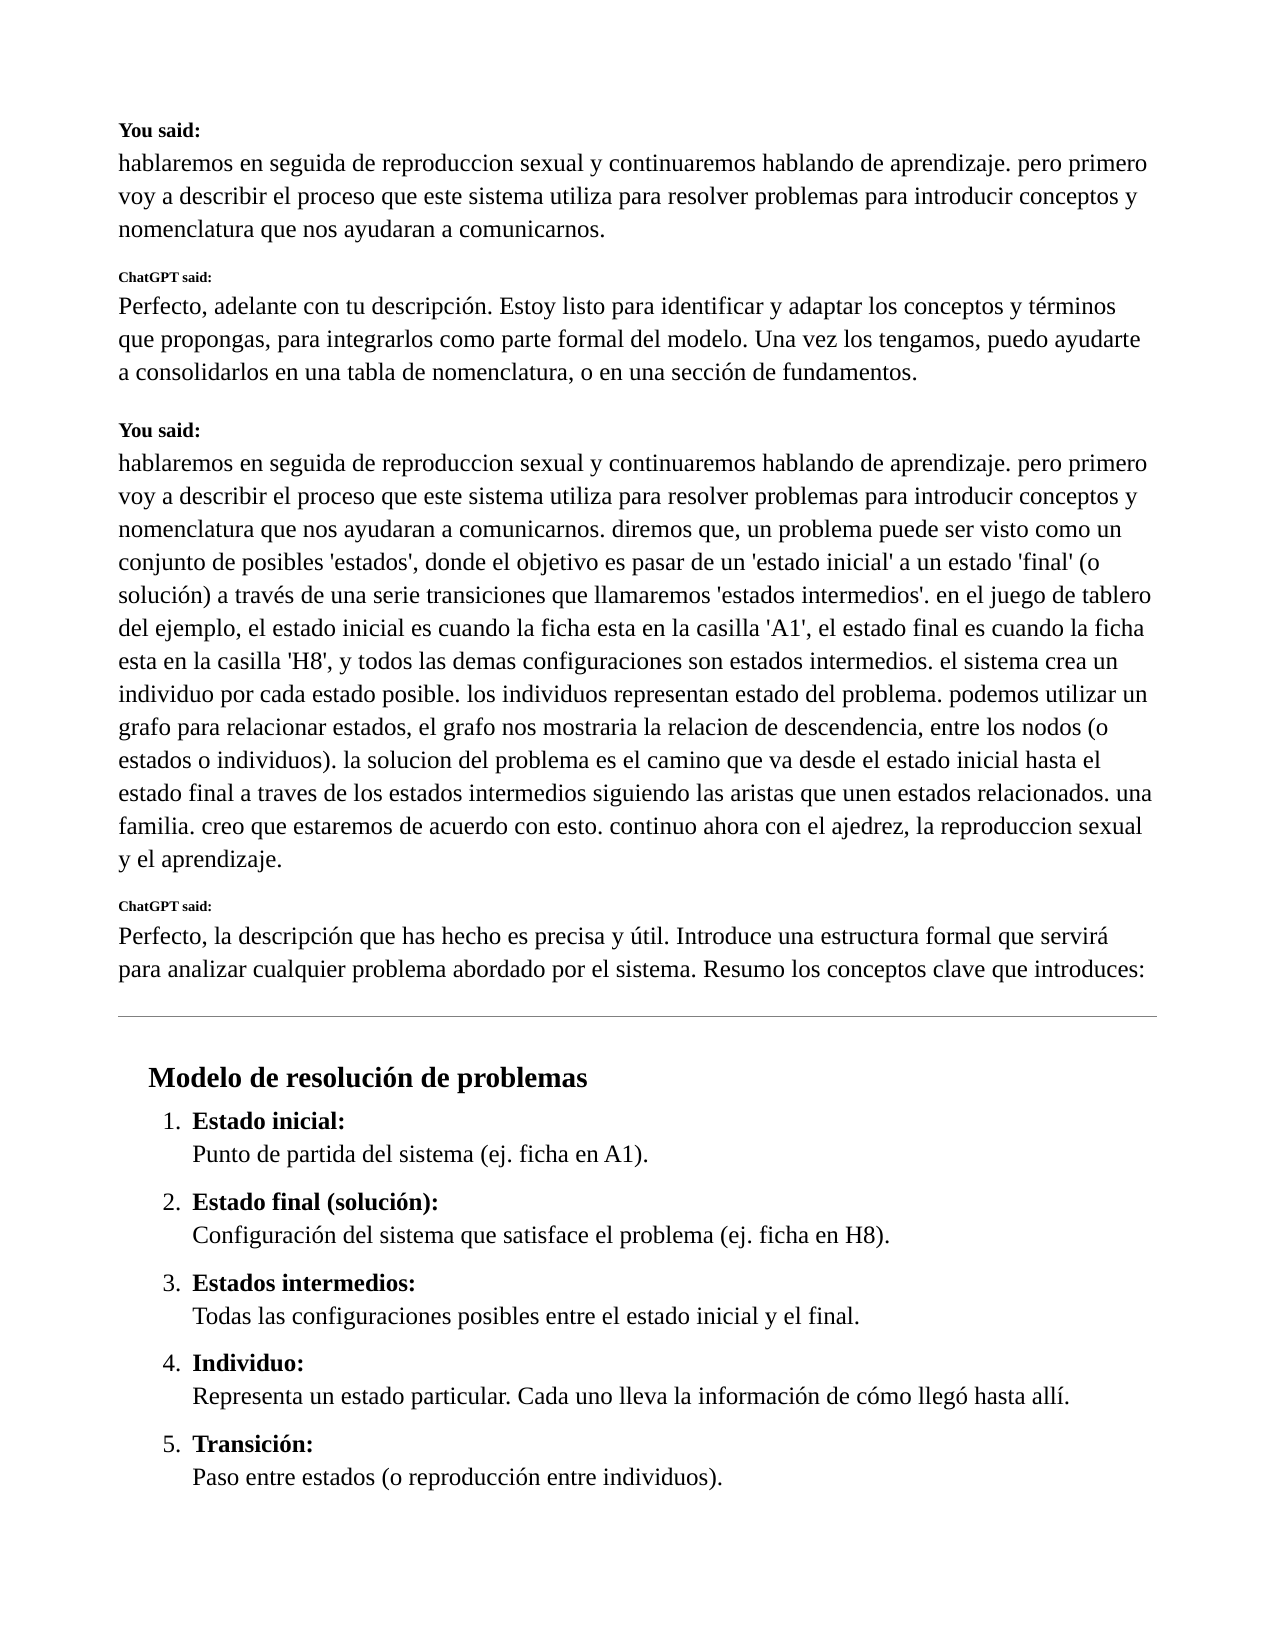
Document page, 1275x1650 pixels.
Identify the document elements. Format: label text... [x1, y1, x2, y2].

subtitle ChatGPT said: [118, 268, 1157, 285]
text Perfecto, la descripción que has hecho es precisa y útil. Introduce una estructura formal que servirá para analizar cualquier problema abordado por el sistema. Resumo los conceptos clave que introduces: [118, 921, 1157, 983]
list Estado inicial: Punto de partida del sistema (ej. ficha en A1). [162, 1106, 1157, 1168]
subtitle ChatGPT said: [118, 898, 1157, 915]
text hablaremos en seguida de reproduccion sexual y continuaremos hablando de aprendizaje. pero primero voy a describir el proceso que este sistema utiliza para resolver problemas para introducir conceptos y nomenclatura que nos ayudaran a comunicarnos. [118, 148, 1157, 243]
subtitle You said: [118, 118, 1157, 142]
list Estados intermedios: Todas las configuraciones posibles entre el estado inicial y el final. [162, 1268, 1157, 1329]
text Perfecto, adelante con tu descripción. Estoy listo para identificar y adaptar los conceptos y términos que propongas, para integrarlos como parte formal del modelo. Una vez los tengamos, puedo ayudarte a consolidarlos en una tabla de nomenclatura, o en una sección de fundamentos. [118, 291, 1157, 386]
subtitle You said: [118, 417, 1157, 442]
subtitle 🔧 Modelo de resolución de problemas [118, 1060, 1157, 1094]
text hablaremos en seguida de reproduccion sexual y continuaremos hablando de aprendizaje. pero primero voy a describir el proceso que este sistema utiliza para resolver problemas para introducir conceptos y nomenclatura que nos ayudaran a comunicarnos. diremos que, un problema puede ser visto como un conjunto de posibles 'estados', donde el objetivo es pasar de un 'estado inicial' a un estado 'final' (o solución) a través de una serie transiciones que llamaremos 'estados intermedios'. en el juego de tablero del ejemplo, el estado inicial es cuando la ficha esta en la casilla 'A1', el estado final es cuando la ficha esta en la casilla 'H8', y todos las demas configuraciones son estados intermedios. el sistema crea un individuo por cada estado posible. los individuos representan estado del problema. podemos utilizar un grafo para relacionar estados, el grafo nos mostraria la relacion de descendencia, entre los nodos (o estados o individuos). la solucion del problema es el camino que va desde el estado inicial hasta el estado final a traves de los estados intermedios siguiendo las aristas que unen estados relacionados. una familia. creo que estaremos de acuerdo con esto. continuo ahora con el ajedrez, la reproduccion sexual y el aprendizaje. [118, 448, 1157, 873]
list Estado final (solución): Configuración del sistema que satisface el problema (ej. ficha en H8). [162, 1187, 1157, 1249]
list Transición: Paso entre estados (o reproducción entre individuos). [162, 1429, 1157, 1491]
list Individuo: Representa un estado particular. Cada uno lleva la información de cómo llegó hasta allí. [162, 1348, 1157, 1410]
